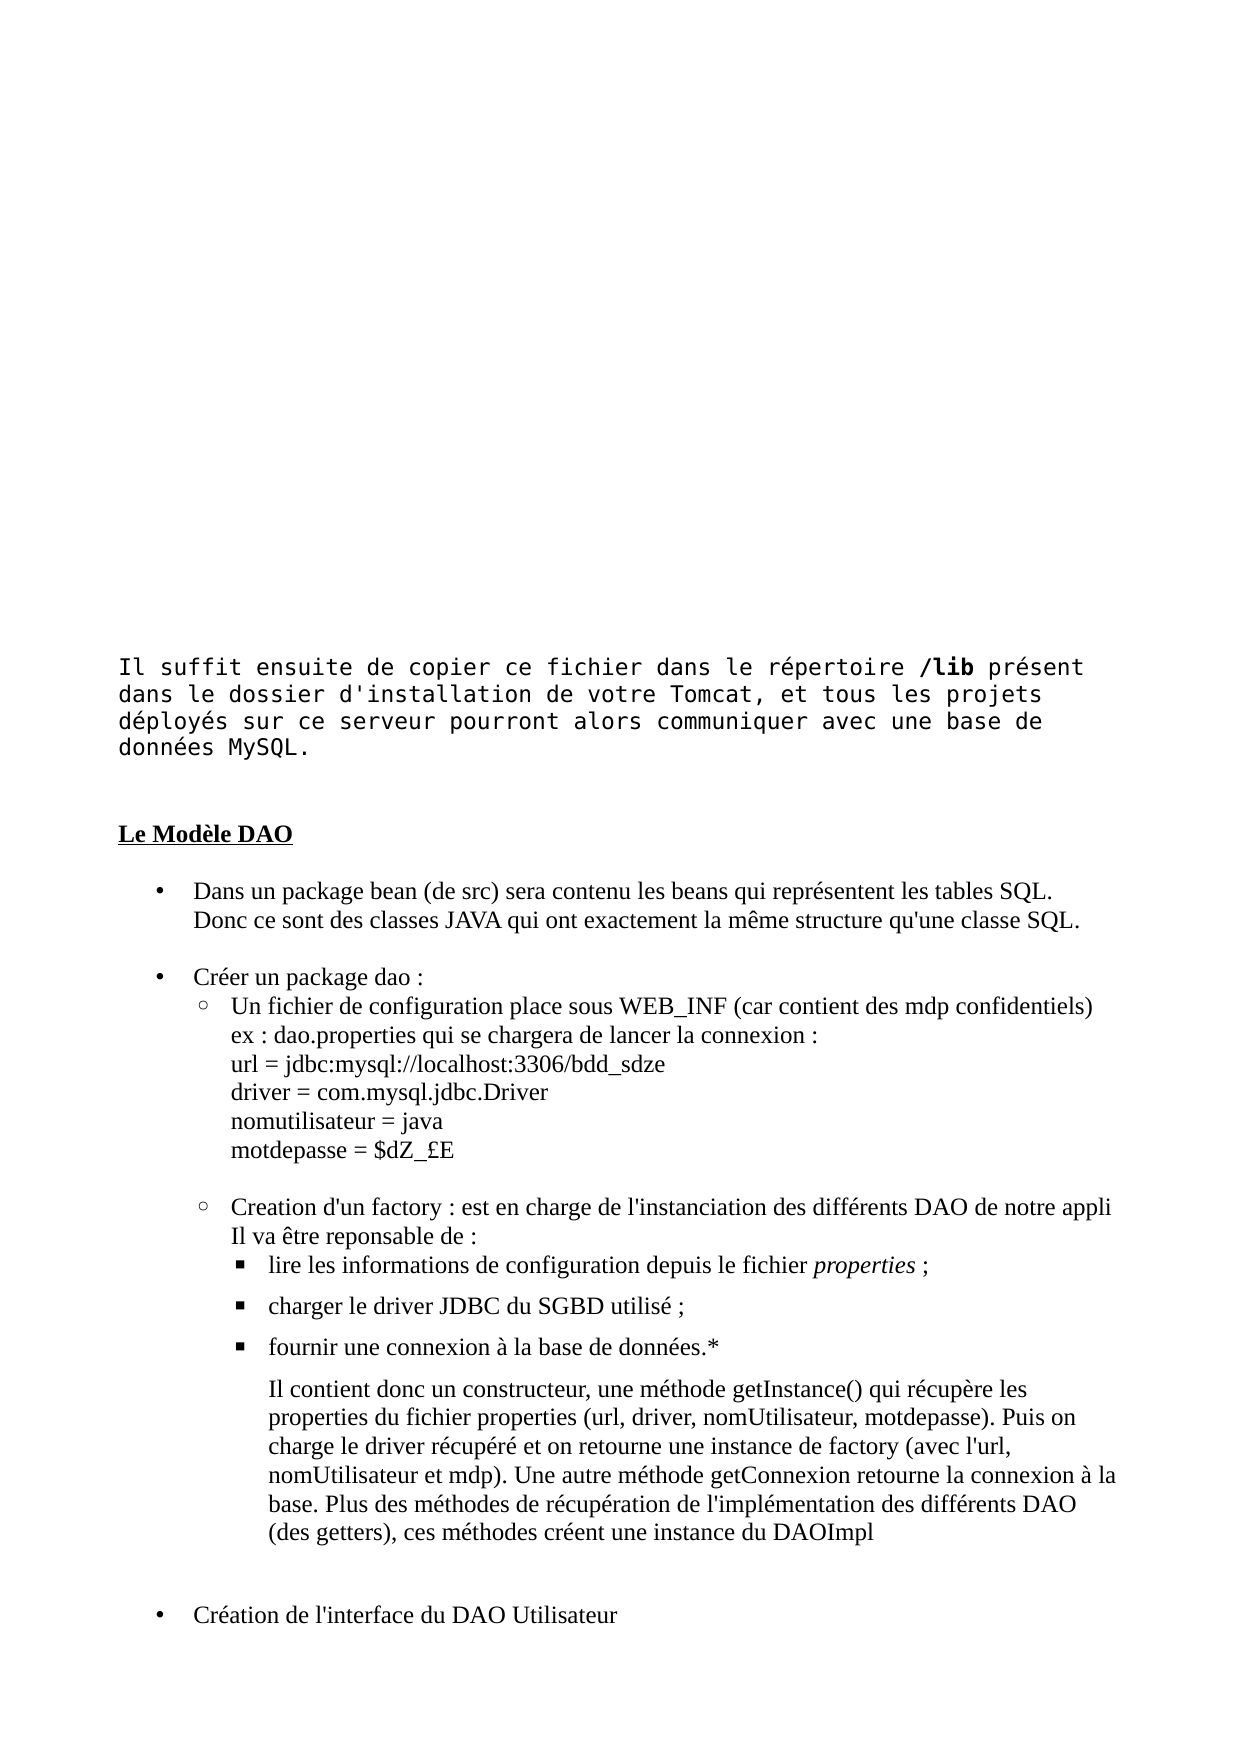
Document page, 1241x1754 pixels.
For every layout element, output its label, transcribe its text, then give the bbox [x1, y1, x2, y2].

list Creation d'un factory : est en charge de l'instanciation des différents DAO de notre appli [193, 1192, 1122, 1221]
list motdepasse = $dZ_£E [193, 1135, 1122, 1164]
text Le Modèle DAO [118, 819, 1122, 847]
list charger le driver JDBC du SGBD utilisé ; [231, 1291, 1122, 1320]
list url = jdbc:mysql://localhost:3306/bdd_sdze [193, 1049, 1122, 1077]
list Un fichier de configuration place sous WEB_INF (car contient des mdp confidentiels) ex : dao.properties qui se chargera de lancer la connexion : [193, 991, 1122, 1049]
list Il va être reponsable de : [193, 1221, 1122, 1250]
list driver = com.mysql.jdbc.Driver [193, 1077, 1122, 1106]
list Il contient donc un constructeur, une méthode getInstance() qui récupère les properties du fichier properties (url, driver, nomUtilisateur, motdepasse). Puis on charge le driver récupéré et on retourne une instance de factory (avec l'url, nomUtilisateur et mdp). Une autre méthode getConnexion retourne la connexion à la base. Plus des méthodes de récupération de l'implémentation des différents DAO (des getters), ces méthodes créent une instance du DAOImpl [231, 1374, 1122, 1546]
list Création de l'interface du DAO Utilisateur [156, 1600, 1122, 1629]
text Il suffit ensuite de copier ce fichier dans le répertoire /lib présent dans le dossier d'installation de votre Tomcat, et tous les projets déployés sur ce serveur pourront alors communiquer avec une base de données MySQL. [118, 654, 1122, 761]
list Dans un package bean (de src) sera contenu les beans qui représentent les tables SQL. [156, 876, 1122, 905]
list Créer un package dao : [156, 962, 1122, 991]
list Donc ce sont des classes JAVA qui ont exactement la même structure qu'une classe SQL. [156, 905, 1122, 934]
list nomutilisateur = java [193, 1106, 1122, 1135]
list fournir une connexion à la base de données.* [231, 1332, 1122, 1361]
list lire les informations de configuration depuis le fichier properties ; [231, 1250, 1122, 1279]
